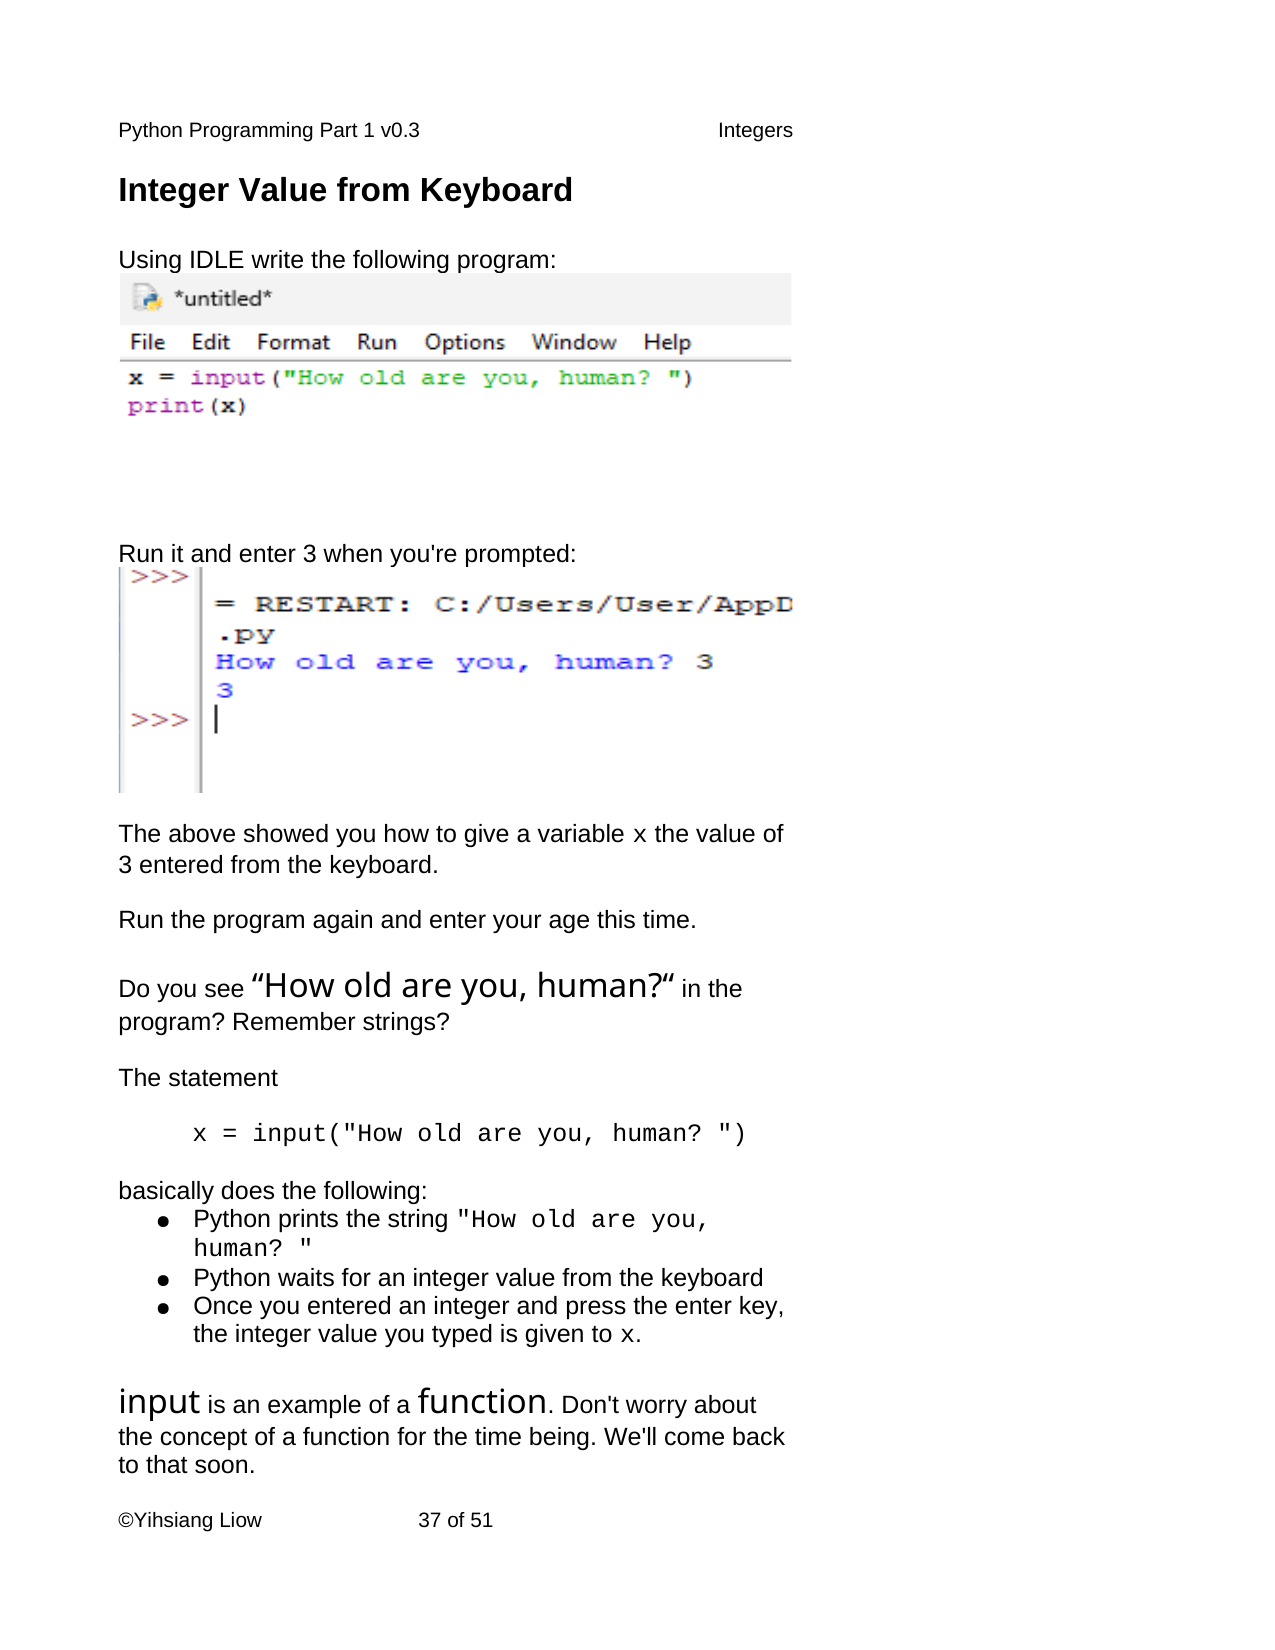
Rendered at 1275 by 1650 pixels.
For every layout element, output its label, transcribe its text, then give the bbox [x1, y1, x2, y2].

text Integer Value from Keyboard [118, 171, 793, 208]
text input is an example of a function. Don't worry about the concept of a function for the time being. We'll come back to that soon. [118, 1377, 793, 1479]
text Do you see “How old are you, human?“ in the program? Remember strings? [118, 962, 793, 1035]
list Python waits for an integer value from the keyboard [156, 1263, 793, 1291]
text The above showed you how to give a variable x the value of 3 entered from the keyboard. [118, 820, 793, 878]
text x = input("How old are you, human? ") [118, 1119, 793, 1149]
text basically does the following: [118, 1177, 793, 1205]
picture [118, 567, 793, 793]
text Run the program again and enter your age this time. [118, 906, 793, 934]
text Run it and enter 3 when you're prompted: [118, 539, 793, 567]
text Using IDLE write the following program: [118, 245, 793, 273]
list Python prints the string "How old are you, human? " [156, 1205, 793, 1263]
text The statement [118, 1063, 793, 1091]
picture [119, 273, 792, 512]
list Once you entered an integer and press the enter key, the integer value you typed is given to x. [156, 1291, 793, 1349]
